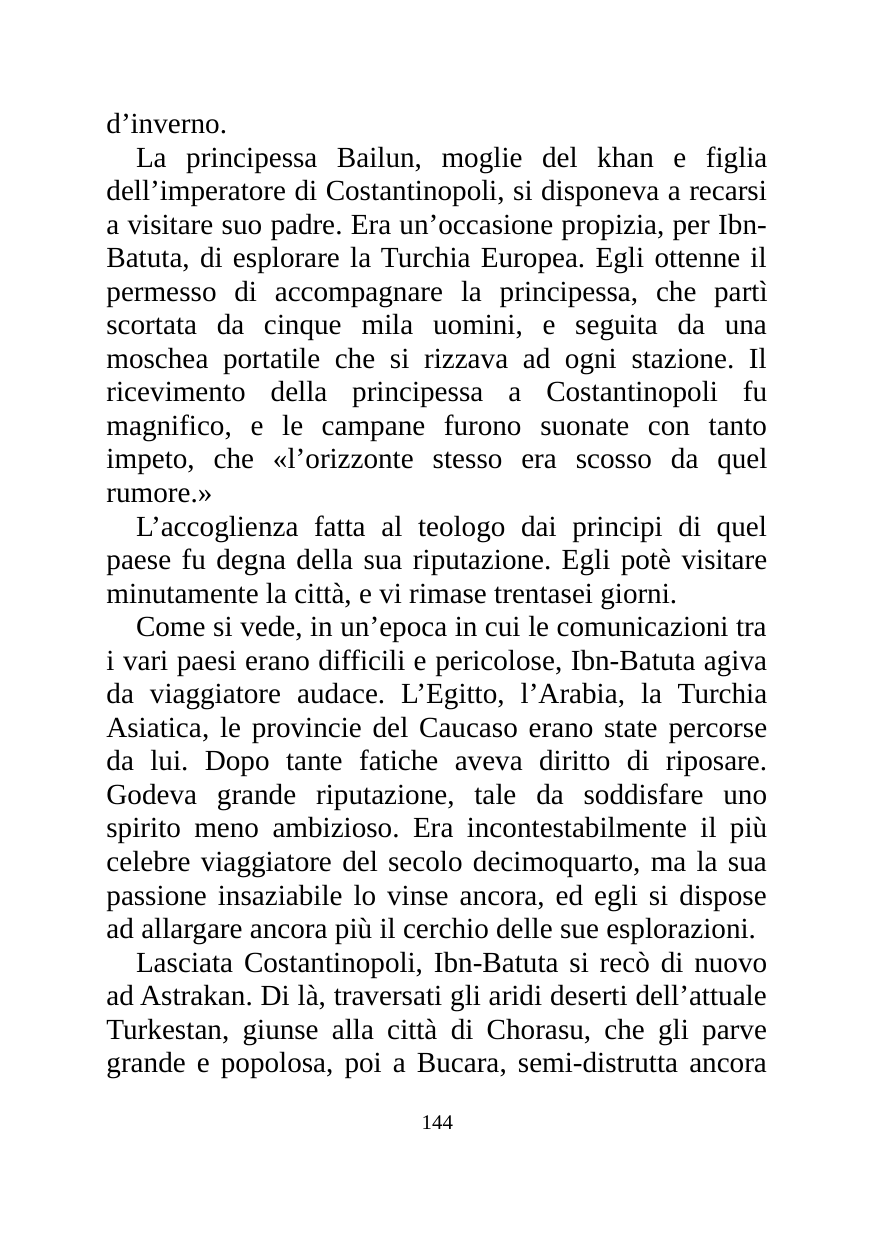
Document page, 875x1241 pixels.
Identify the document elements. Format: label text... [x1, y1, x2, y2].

text Lasciata Costantinopoli, Ibn-Batuta si recò di nuovo ad Astrakan. Di là, traversati gli aridi deserti dell’attuale Turkestan, giunse alla città di Chorasu, che gli parve grande e popolosa, poi a Bucara, semi-distrutta ancora [106, 945, 768, 1079]
text L’accoglienza fatta al teologo dai principi di quel paese fu degna della sua riputazione. Egli potè visitare minutamente la città, e vi rimase trentasei giorni. [106, 509, 768, 609]
text Come si vede, in un’epoca in cui le comunicazioni tra i vari paesi erano difficili e pericolose, Ibn-Batuta agiva da viaggiatore audace. L’Egitto, l’Arabia, la Turchia Asiatica, le provincie del Caucaso erano state percorse da lui. Dopo tante fatiche aveva diritto di riposare. Godeva grande riputazione, tale da soddisfare uno spirito meno ambizioso. Era incontestabilmente il più celebre viaggiatore del secolo decimoquarto, ma la sua passione insaziabile lo vinse ancora, ed egli si dispose ad allargare ancora più il cerchio delle sue esplorazioni. [106, 609, 768, 945]
text La principessa Bailun, moglie del khan e figlia dell’imperatore di Costantinopoli, si disponeva a recarsi a visitare suo padre. Era un’occasione propizia, per Ibn-Batuta, di esplorare la Turchia Europea. Egli ottenne il permesso di accompagnare la principessa, che partì scortata da cinque mila uomini, e seguita da una moschea portatile che si rizzava ad ogni stazione. Il ricevimento della principessa a Costantinopoli fu magnifico, e le campane furono suonate con tanto impeto, che «l’orizzonte stesso era scosso da quel rumore.» [106, 140, 768, 509]
text d’inverno. [106, 106, 768, 140]
